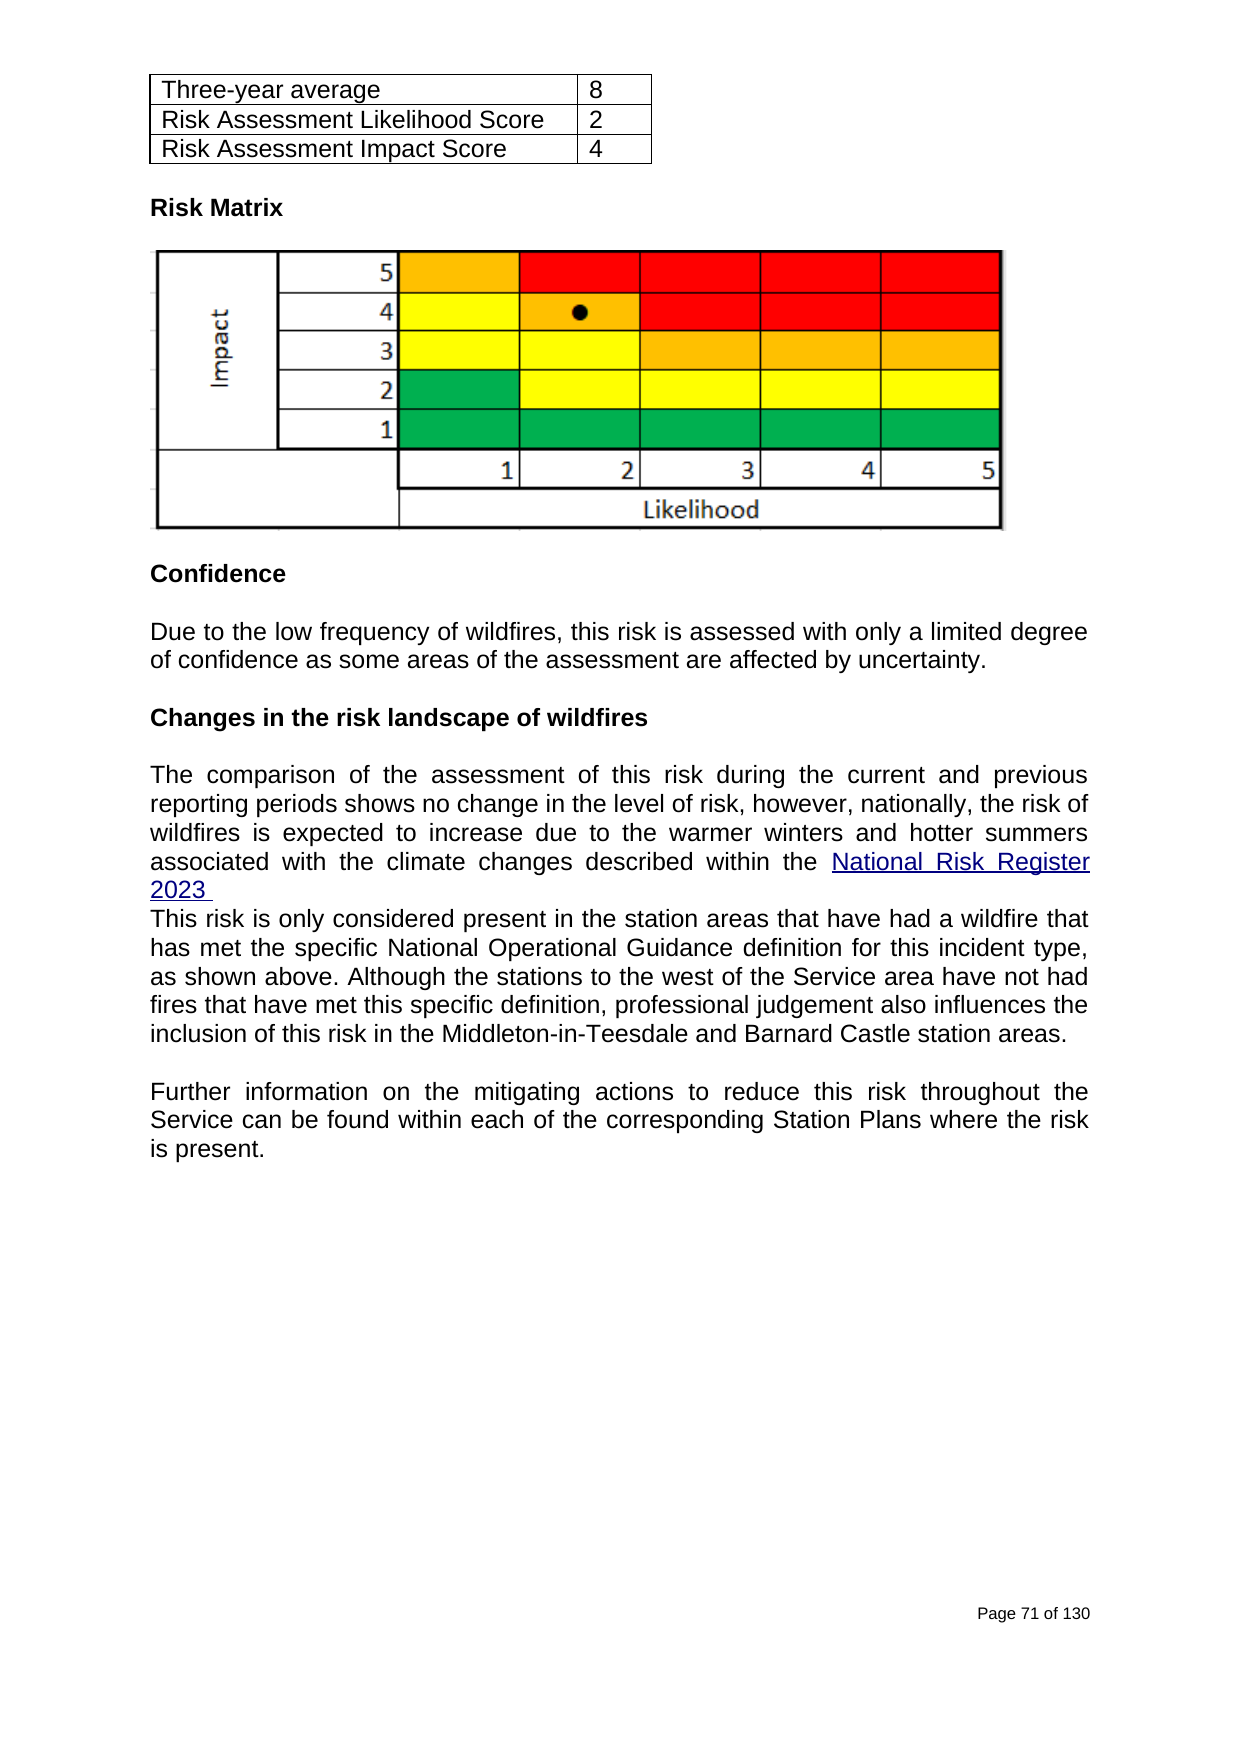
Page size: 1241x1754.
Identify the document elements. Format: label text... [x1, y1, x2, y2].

text The comparison of the assessment of this risk during the current and previous reporting periods shows no change in the level of risk, however, nationally, the risk of wildfires is expected to increase due to the warmer winters and hotter summers associated with the climate changes described within the National Risk Register 2023 [150, 760, 1090, 904]
table_cell 8 [578, 75, 651, 104]
text Confidence [150, 559, 1090, 588]
table_cell 4 [578, 135, 651, 163]
table_cell 2 [578, 105, 651, 133]
table_cell Risk Assessment Likelihood Score [151, 105, 577, 133]
table_cell Three-year average [151, 75, 577, 104]
text Changes in the risk landscape of wildfires [150, 703, 1090, 732]
text Risk Matrix [150, 193, 1090, 222]
table_cell Risk Assessment Impact Score [151, 135, 577, 163]
text Due to the low frequency of wildfires, this risk is assessed with only a limited degree of confidence as some areas of the assessment are affected by uncertainty. [150, 617, 1090, 674]
text Further information on the mitigating actions to reduce this risk throughout the Service can be found within each of the corresponding Station Plans where the risk is present. [150, 1077, 1090, 1163]
text This risk is only considered present in the station areas that have had a wildfire that has met the specific National Operational Guidance definition for this incident type, as shown above. Although the stations to the west of the Service area have not had fires that have met this specific definition, professional judgement also influences the inclusion of this risk in the Middleton-in-Teesdale and Barnard Castle station areas. [150, 904, 1090, 1048]
